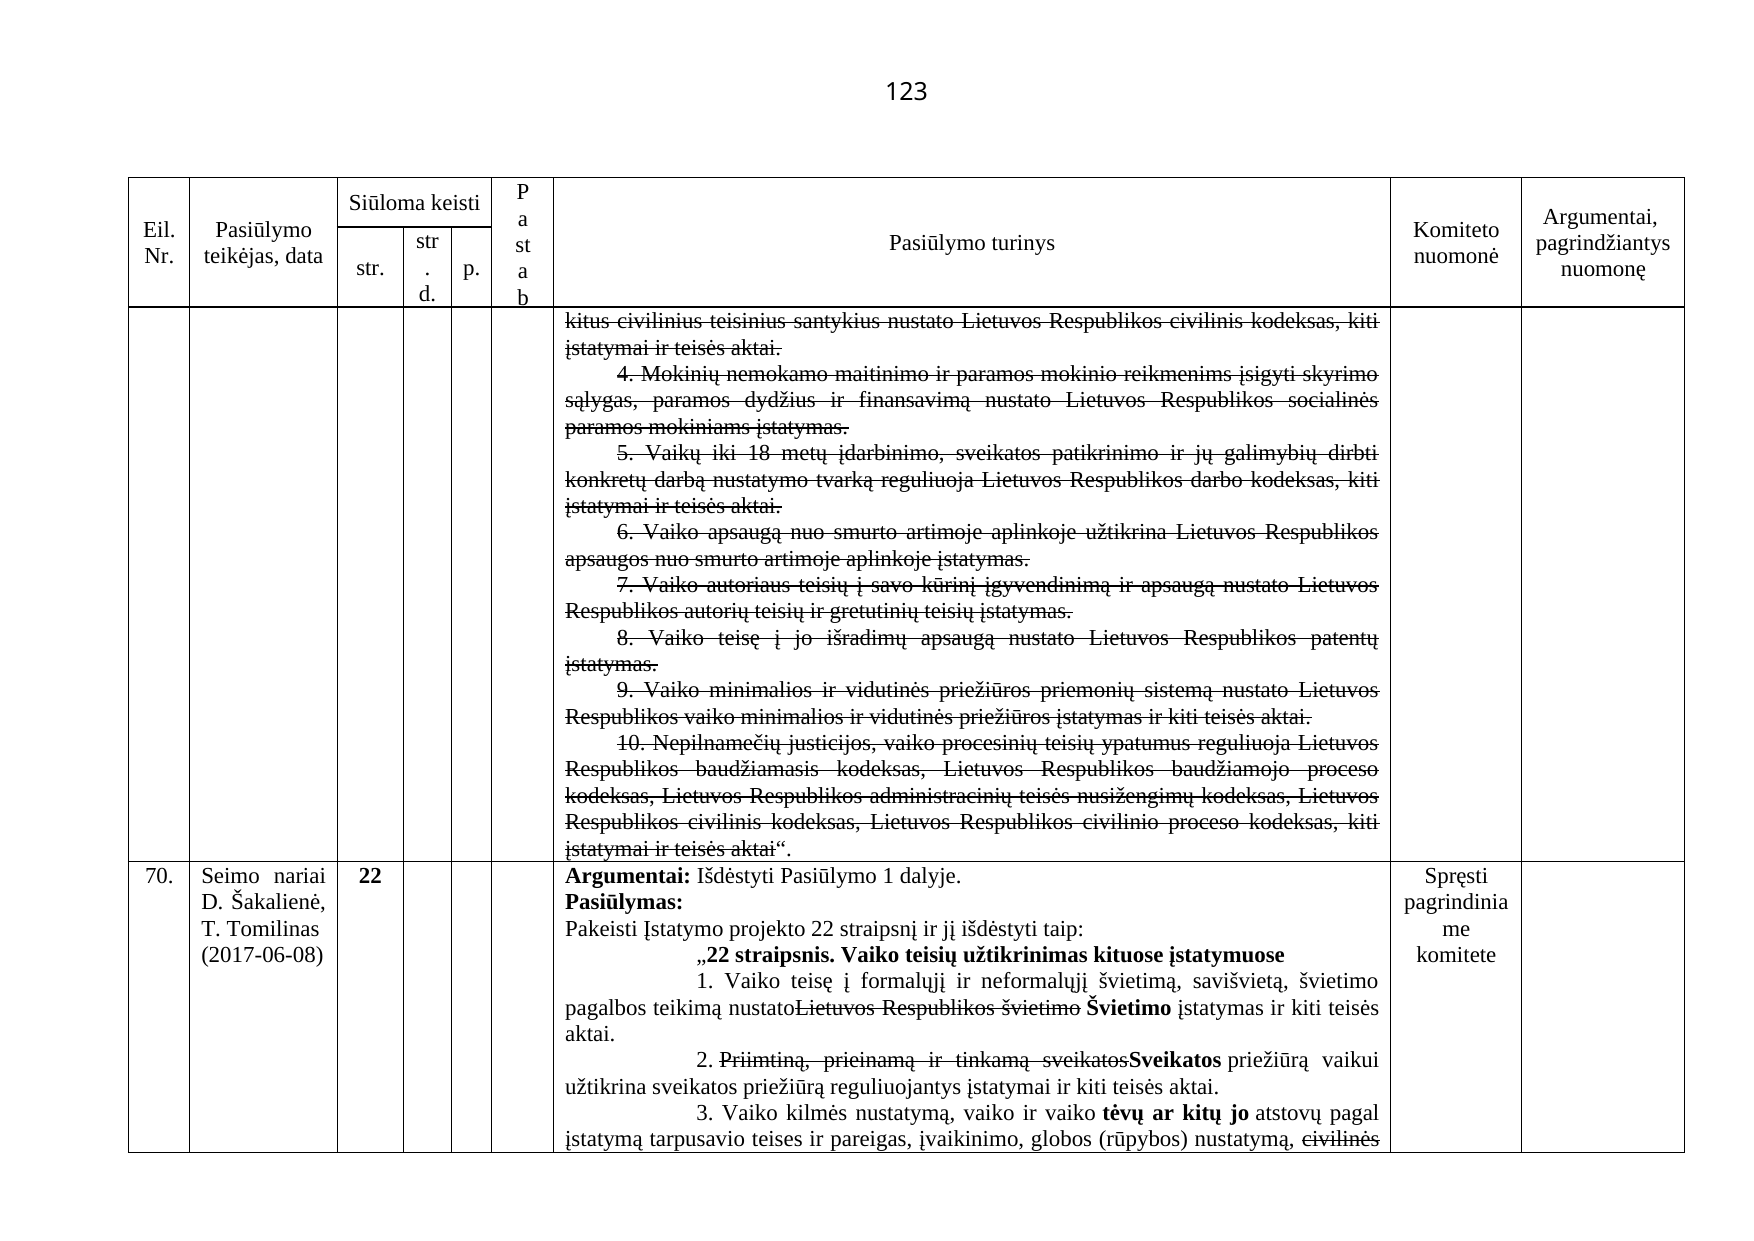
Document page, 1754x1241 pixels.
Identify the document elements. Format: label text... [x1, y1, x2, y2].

table_cell Seimo nariai D. Šakalienė, T. Tomilinas (2017-06-08) [190, 862, 337, 1152]
table_cell [492, 308, 553, 861]
table_cell [1522, 308, 1684, 861]
table_cell [452, 308, 491, 861]
table_header Pastabos [492, 178, 553, 306]
table_cell [404, 308, 451, 861]
table_cell kitus civilinius teisinius santykius nustato Lietuvos Respublikos civilinis kodeksas, kiti įstatymai ir teisės aktai. 4. Mokinių nemokamo maitinimo ir paramos mokinio reikmenims įsigyti skyrimo sąlygas, paramos dydžius ir finansavimą nustato Lietuvos Respublikos socialinės paramos mokiniams įstatymas. 5. Vaikų iki 18 metų įdarbinimo, sveikatos patikrinimo ir jų galimybių dirbti konkretų darbą nustatymo tvarką reguliuoja Lietuvos Respublikos darbo kodeksas, kiti įstatymai ir teisės aktai. 6. Vaiko apsaugą nuo smurto artimoje aplinkoje užtikrina Lietuvos Respublikos apsaugos nuo smurto artimoje aplinkoje įstatymas. 7. Vaiko autoriaus teisių į savo kūrinį įgyvendinimą ir apsaugą nustato Lietuvos Respublikos autorių teisių ir gretutinių teisių įstatymas. 8. Vaiko teisę į jo išradimų apsaugą nustato Lietuvos Respublikos patentų įstatymas. 9. Vaiko minimalios ir vidutinės priežiūros priemonių sistemą nustato Lietuvos Respublikos vaiko minimalios ir vidutinės priežiūros įstatymas ir kiti teisės aktai. 10. Nepilnamečių justicijos, vaiko procesinių teisių ypatumus reguliuoja Lietuvos Respublikos baudžiamasis kodeksas, Lietuvos Respublikos baudžiamojo proceso kodeksas, Lietuvos Respublikos administracinių teisės nusižengimų kodeksas, Lietuvos Respublikos civilinis kodeksas, Lietuvos Respublikos civilinio proceso kodeksas, kiti įstatymai ir teisės aktai“. [554, 308, 1390, 861]
table_cell [338, 308, 403, 861]
table_cell str. [338, 228, 403, 306]
table_cell Argumentai: Išdėstyti Pasiūlymo 1 dalyje. Pasiūlymas: Pakeisti Įstatymo projekto 22 straipsnį ir jį išdėstyti taip: „22 straipsnis. Vaiko teisių užtikrinimas kituose įstatymuose 1. Vaiko teisę į formalųjį ir neformalųjį švietimą, savišvietą, švietimo pagalbos teikimą nustatoLietuvos Respublikos švietimo Švietimo įstatymas ir kiti teisės aktai. 2. Priimtiną, prieinamą ir tinkamą sveikatosSveikatos priežiūrą vaikui užtikrina sveikatos priežiūrą reguliuojantys įstatymai ir kiti teisės aktai. 3. Vaiko kilmės nustatymą, vaiko ir vaiko tėvų ar kitų jo atstovų pagal įstatymą tarpusavio teises ir pareigas, įvaikinimo, globos (rūpybos) nustatymą, civilinės [554, 862, 1390, 1152]
table_header Komiteto nuomonė [1391, 178, 1521, 306]
table_header Eil. Nr. [129, 178, 189, 306]
table_header Argumentai, pagrindžiantys nuomonę [1522, 178, 1684, 306]
table_header Pasiūlymo teikėjas, data [190, 178, 337, 306]
table_cell str. d. [404, 228, 451, 306]
table_cell [452, 862, 491, 1152]
table_cell 22 [338, 862, 403, 1152]
table_cell [1391, 308, 1521, 861]
table_cell [190, 308, 337, 861]
table_cell p. [452, 228, 491, 306]
table_header Pasiūlymo turinys [554, 178, 1390, 306]
table_cell [1522, 862, 1684, 1152]
table_cell [404, 862, 451, 1152]
table_cell [492, 862, 553, 1152]
table_cell [129, 308, 189, 861]
table_cell Spręsti pagrindiniame komitete [1391, 862, 1521, 1152]
table_cell 70. [129, 862, 189, 1152]
table_header Siūloma keisti [338, 178, 491, 226]
